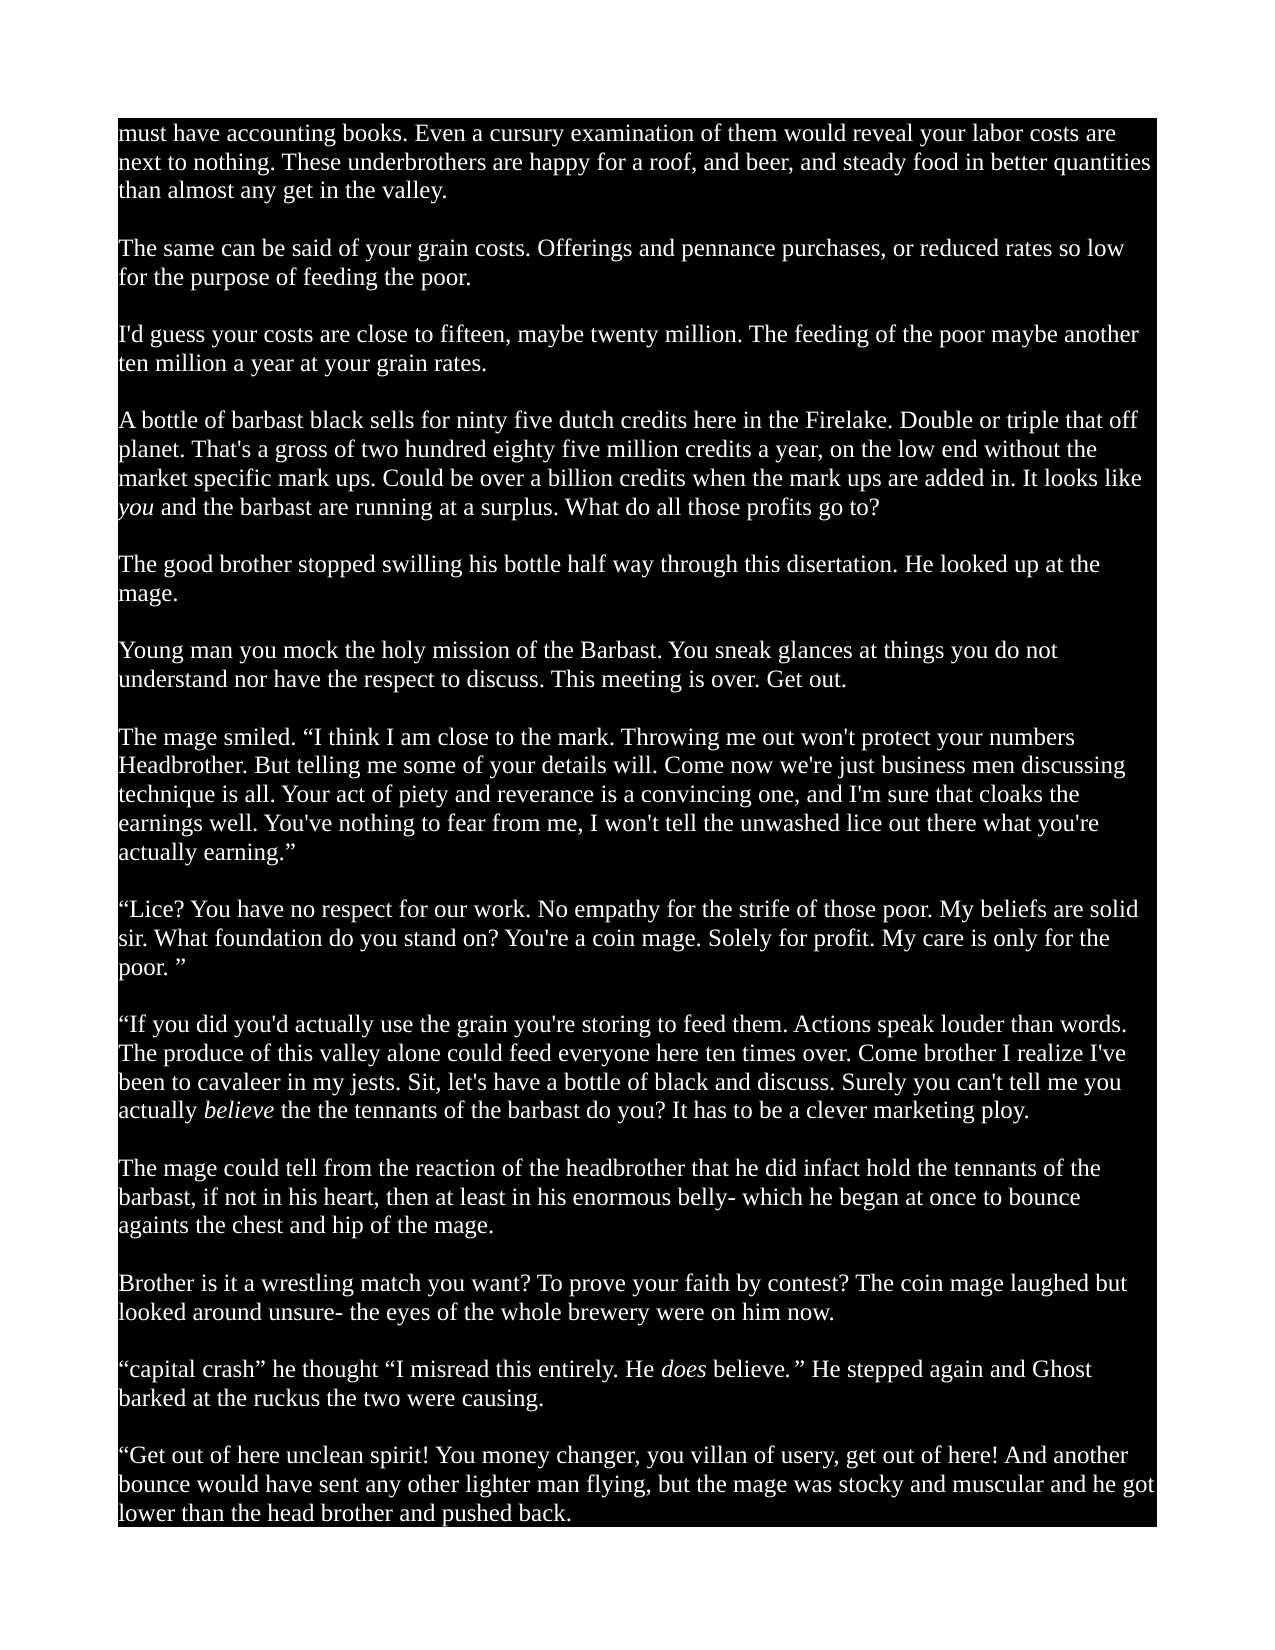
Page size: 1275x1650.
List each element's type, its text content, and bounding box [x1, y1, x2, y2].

text The good brother stopped swilling his bottle half way through this disertation. He looked up at the mage. Young man you mock the holy mission of the Barbast. You sneak glances at things you do not understand nor have the respect to discuss. This meeting is over. Get out. [118, 549, 1157, 693]
text “capital crash” he thought “I misread this entirely. He does believe.” He stepped again and Ghost barked at the ruckus the two were causing. “Get out of here unclean spirit! You money changer, you villan of usery, get out of here! And another bounce would have sent any other lighter man flying, but the mage was stocky and muscular and he got lower than the head brother and pushed back. [118, 1354, 1157, 1527]
text A bottle of barbast black sells for ninty five dutch credits here in the Firelake. Double or triple that off planet. That's a gross of two hundred eighty five million credits a year, on the low end without the market specific mark ups. Could be over a billion credits when the mark ups are added in. It looks like you and the barbast are running at a surplus. What do all those profits go to? [118, 406, 1157, 521]
text “Lice? You have no respect for our work. No empathy for the strife of those poor. My beliefs are solid sir. What foundation do you stand on? You're a coin mage. Solely for profit. My care is only for the poor. ” “If you did you'd actually use the grain you're storing to feed them. Actions speak louder than words. The produce of this valley alone could feed everyone here ten times over. Come brother I realize I've been to cavaleer in my jests. Sit, let's have a bottle of black and discuss. Surely you can't tell me you actually believe the the tennants of the barbast do you? It has to be a clever marketing ploy. The mage could tell from the reaction of the headbrother that he did infact hold the tennants of the barbast, if not in his heart, then at least in his enormous belly- which he began at once to bounce againts the chest and hip of the mage. Brother is it a wrestling match you want? To prove your faith by contest? The coin mage laughed but looked around unsure- the eyes of the whole brewery were on him now. [118, 894, 1157, 1326]
text The mage smiled. “I think I am close to the mark. Throwing me out won't protect your numbers Headbrother. But telling me some of your details will. Come now we're just business men discussing technique is all. Your act of piety and reverance is a convincing one, and I'm sure that cloaks the earnings well. You've nothing to fear from me, I won't tell the unwashed lice out there what you're actually earning.” [118, 722, 1157, 866]
text must have accounting books. Even a cursury examination of them would reveal your labor costs are next to nothing. These underbrothers are happy for a roof, and beer, and steady food in better quantities than almost any get in the valley. The same can be said of your grain costs. Offerings and pennance purchases, or reduced rates so low for the purpose of feeding the poor. I'd guess your costs are close to fifteen, maybe twenty million. The feeding of the poor maybe another ten million a year at your grain rates. [118, 118, 1157, 377]
